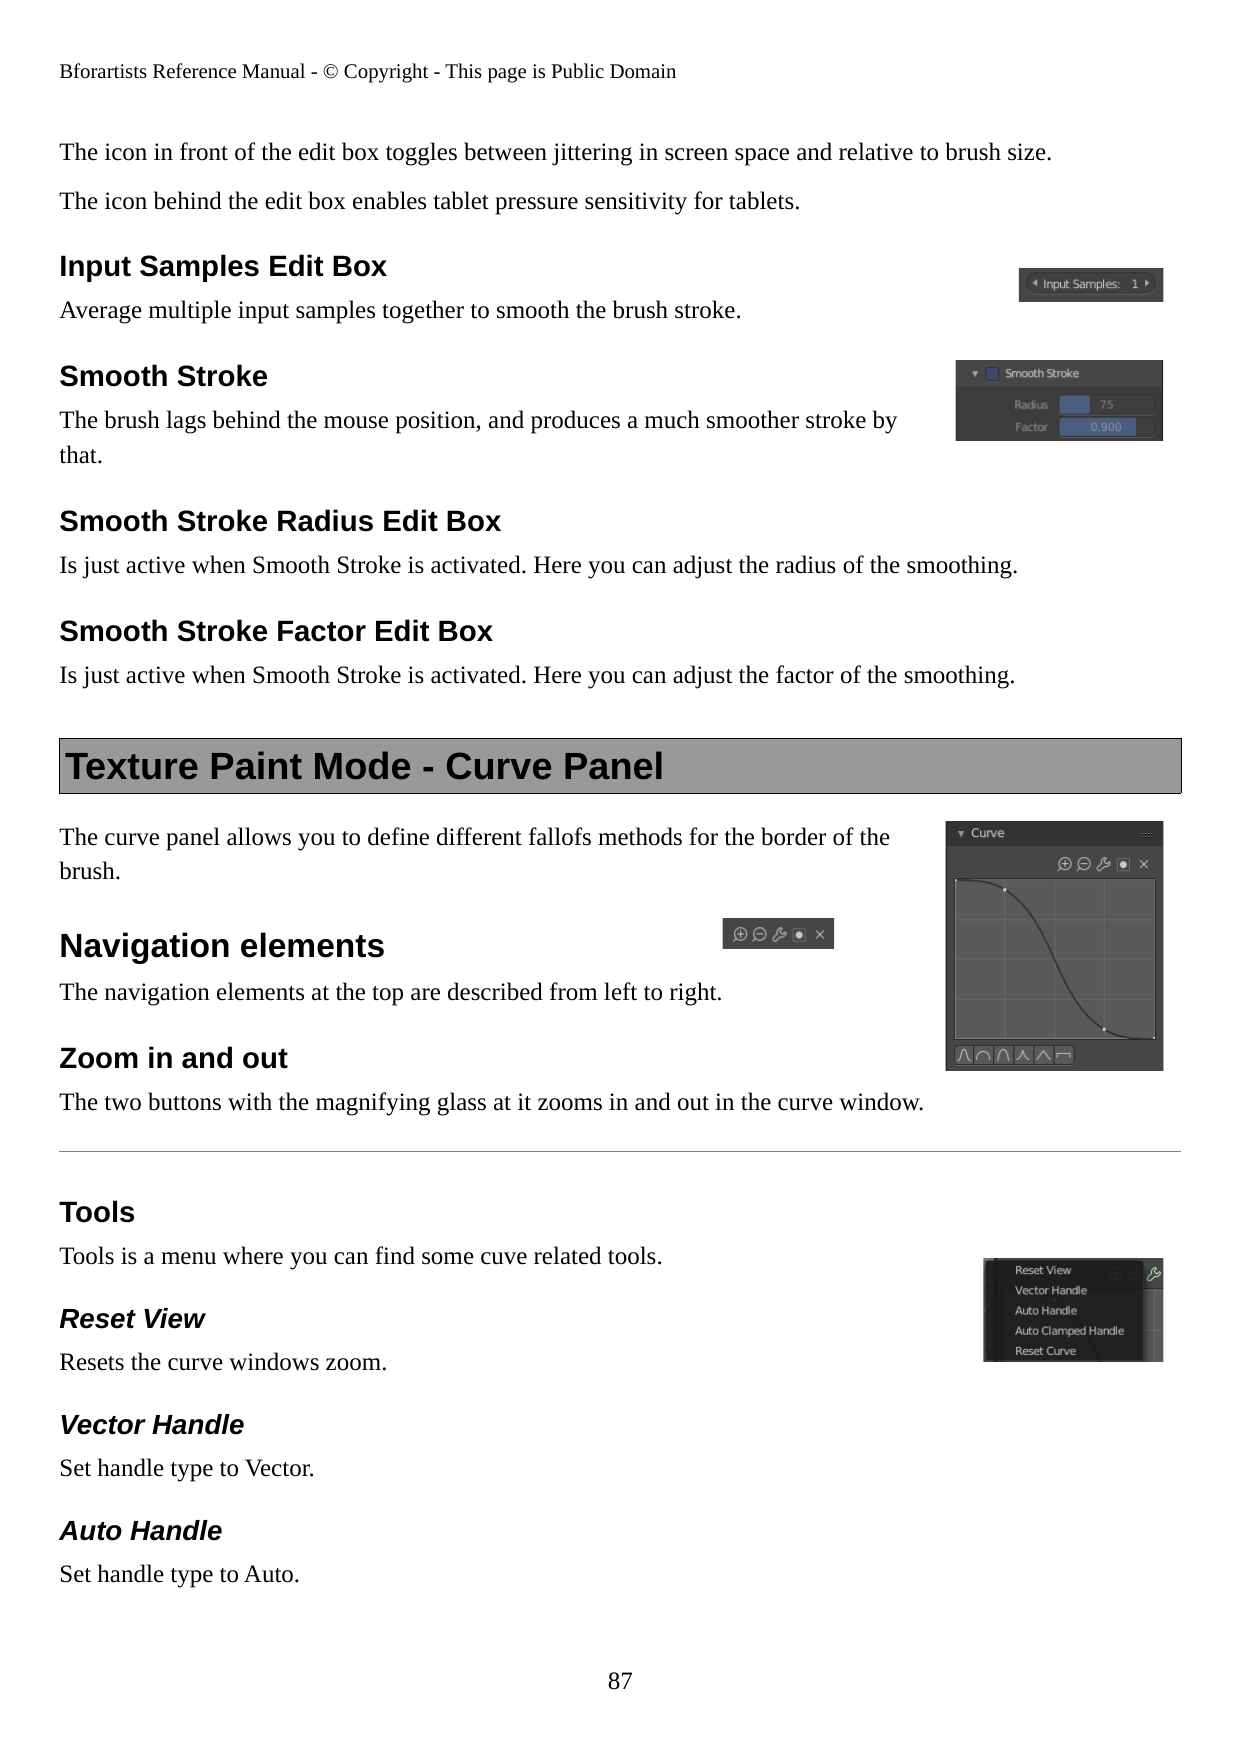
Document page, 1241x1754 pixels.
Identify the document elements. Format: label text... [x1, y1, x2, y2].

text The icon in front of the edit box toggles between jittering in screen space and relative to brush size. [59, 137, 1181, 165]
subtitle Reset View [59, 1303, 983, 1334]
text Is just active when Smooth Stroke is activated. Here you can adjust the factor of the smoothing. [59, 660, 1181, 688]
subtitle Smooth Stroke Factor Edit Box [59, 613, 1181, 647]
text Tools is a menu where you can find some cuve related tools. [59, 1241, 1181, 1270]
picture [955, 360, 1164, 441]
subtitle Input Samples Edit Box [59, 249, 1181, 283]
table_header Texture Paint Mode - Curve Panel [60, 739, 1181, 793]
text The two buttons with the magnifying glass at it zooms in and out in the curve window. [59, 1087, 1181, 1116]
text Set handle type to Vector. [59, 1453, 1181, 1482]
text The brush lags behind the mouse position, and produces a much smoother stroke by that. [59, 406, 1181, 469]
picture [1018, 268, 1164, 302]
picture [722, 918, 835, 949]
subtitle [1164, 926, 1181, 965]
text Resets the curve windows zoom. [59, 1347, 1181, 1376]
subtitle Tools [59, 1195, 1181, 1229]
text Set handle type to Auto. [59, 1559, 1181, 1588]
text Average multiple input samples together to smooth the brush stroke. [59, 296, 1181, 324]
subtitle Zoom in and out [59, 1041, 1181, 1074]
picture [945, 821, 1164, 1071]
subtitle Navigation elements [59, 926, 945, 965]
text Is just active when Smooth Stroke is activated. Here you can adjust the radius of the smoothing. [59, 550, 1181, 579]
subtitle Auto Handle [59, 1514, 1181, 1546]
subtitle Smooth Stroke Radius Edit Box [59, 504, 1181, 537]
subtitle [1164, 1303, 1181, 1334]
subtitle Vector Handle [59, 1409, 1181, 1441]
subtitle Smooth Stroke [59, 359, 1181, 393]
text The curve panel allows you to define different fallofs methods for the border of the brush. [59, 822, 945, 885]
text The navigation elements at the top are described from left to right. [59, 977, 945, 1006]
text The icon behind the edit box enables tablet pressure sensitivity for tablets. [59, 186, 1181, 214]
picture [983, 1258, 1164, 1362]
